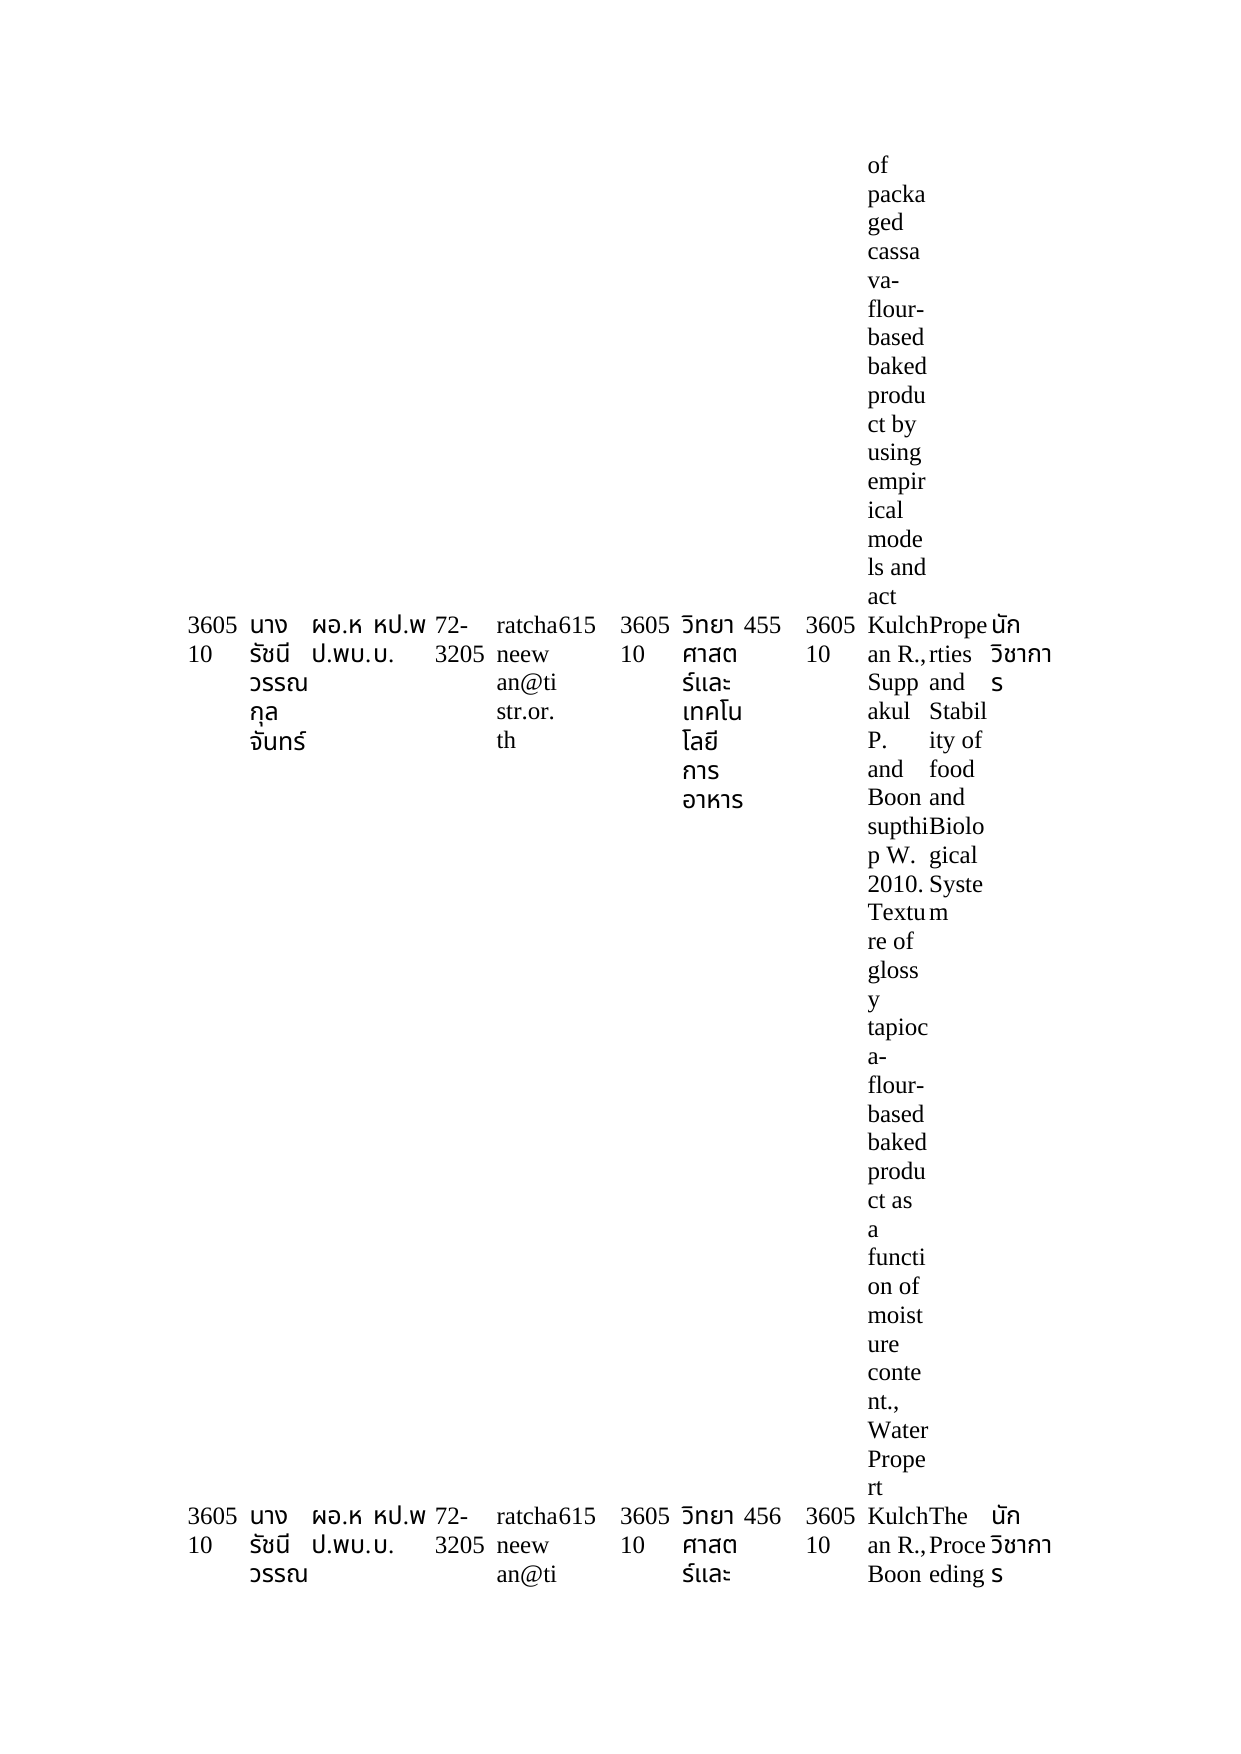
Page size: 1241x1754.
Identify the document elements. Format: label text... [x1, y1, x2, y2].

table_cell [188, 150, 249, 610]
table_cell 615 [558, 610, 620, 1501]
table_cell วิทยาศาสตร์และเทคโนโลยีการอาหาร [682, 610, 743, 1501]
table_cell of packaged cassava-flour-based baked product by using empirical models and act [867, 150, 929, 610]
table_cell [991, 150, 1053, 610]
table_cell นักวิชาการ [991, 1501, 1053, 1589]
table_cell [805, 150, 867, 610]
table_cell The Proceeding [929, 1501, 991, 1589]
table_cell ผอ.หป.พบ. [311, 610, 373, 1501]
table_cell นางรัชนีวรรณ กุลจันทร์ [249, 610, 311, 1501]
table_cell 360510 [805, 1501, 867, 1589]
table_cell [558, 150, 620, 610]
table_cell [620, 150, 682, 610]
table_cell [435, 150, 496, 610]
table_cell หป.พบ. [373, 1501, 434, 1589]
table_cell นางรัชนีวรรณ [249, 1501, 311, 1589]
table_cell [311, 150, 373, 610]
table_cell 615 [558, 1501, 620, 1589]
table_cell 360510 [188, 1501, 249, 1589]
table_cell [682, 150, 743, 610]
table_cell นักวิชาการ [991, 610, 1053, 1501]
table_cell 72-3205 [435, 1501, 496, 1589]
table_cell [929, 150, 991, 610]
table_cell 360510 [620, 1501, 682, 1589]
table_cell ratchaneewan@tistr.or.th [496, 610, 558, 1501]
table_cell หป.พบ. [373, 610, 434, 1501]
table_cell Kulchan R., Suppakul P. and Boonsupthip W. 2010. Texture of glossy tapioca-flour-based baked product as a function of moisture content., Water Propert [867, 610, 929, 1501]
table_cell 72-3205 [435, 610, 496, 1501]
table_cell 456 [744, 1501, 805, 1589]
table_cell 360510 [805, 610, 867, 1501]
table_cell [744, 150, 805, 610]
table_cell [373, 150, 434, 610]
table_cell [496, 150, 558, 610]
table_cell Kulchan R., Boon [867, 1501, 929, 1589]
table_cell Properties and Stability of food and Biological System [929, 610, 991, 1501]
table_cell 455 [744, 610, 805, 1501]
table_cell 360510 [620, 610, 682, 1501]
table_cell ratchaneewan@ti [496, 1501, 558, 1589]
table_cell ผอ.หป.พบ. [311, 1501, 373, 1589]
table_cell วิทยาศาสตร์และ [682, 1501, 743, 1589]
table_cell [249, 150, 311, 610]
table_cell 360510 [188, 610, 249, 1501]
